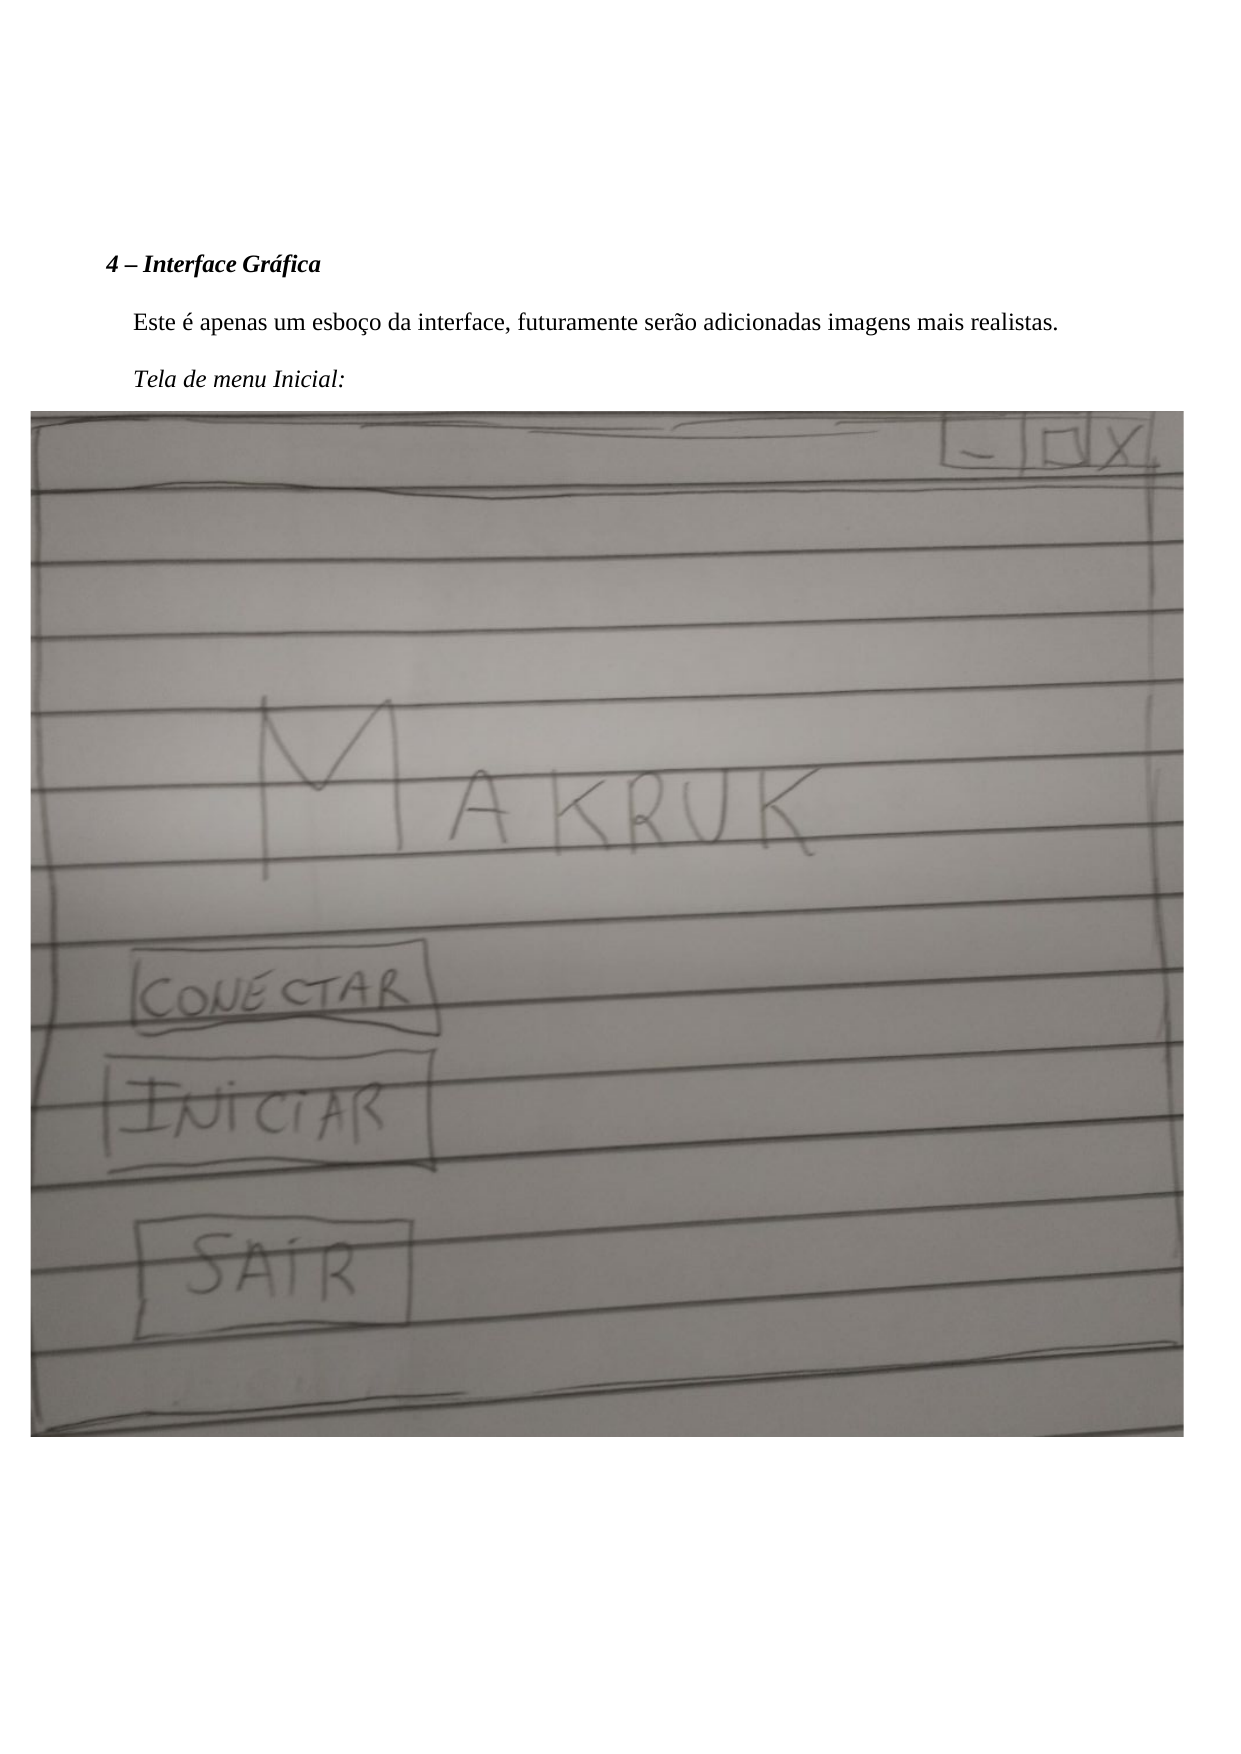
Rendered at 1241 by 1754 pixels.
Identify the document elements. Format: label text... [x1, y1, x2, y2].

text Tela de menu Inicial: [133, 364, 1132, 393]
picture [30, 411, 1184, 1437]
subtitle 4 – Interface Gráfica [106, 249, 1132, 278]
text Este é apenas um esboço da interface, futuramente serão adicionadas imagens mais realistas. [133, 307, 1118, 336]
